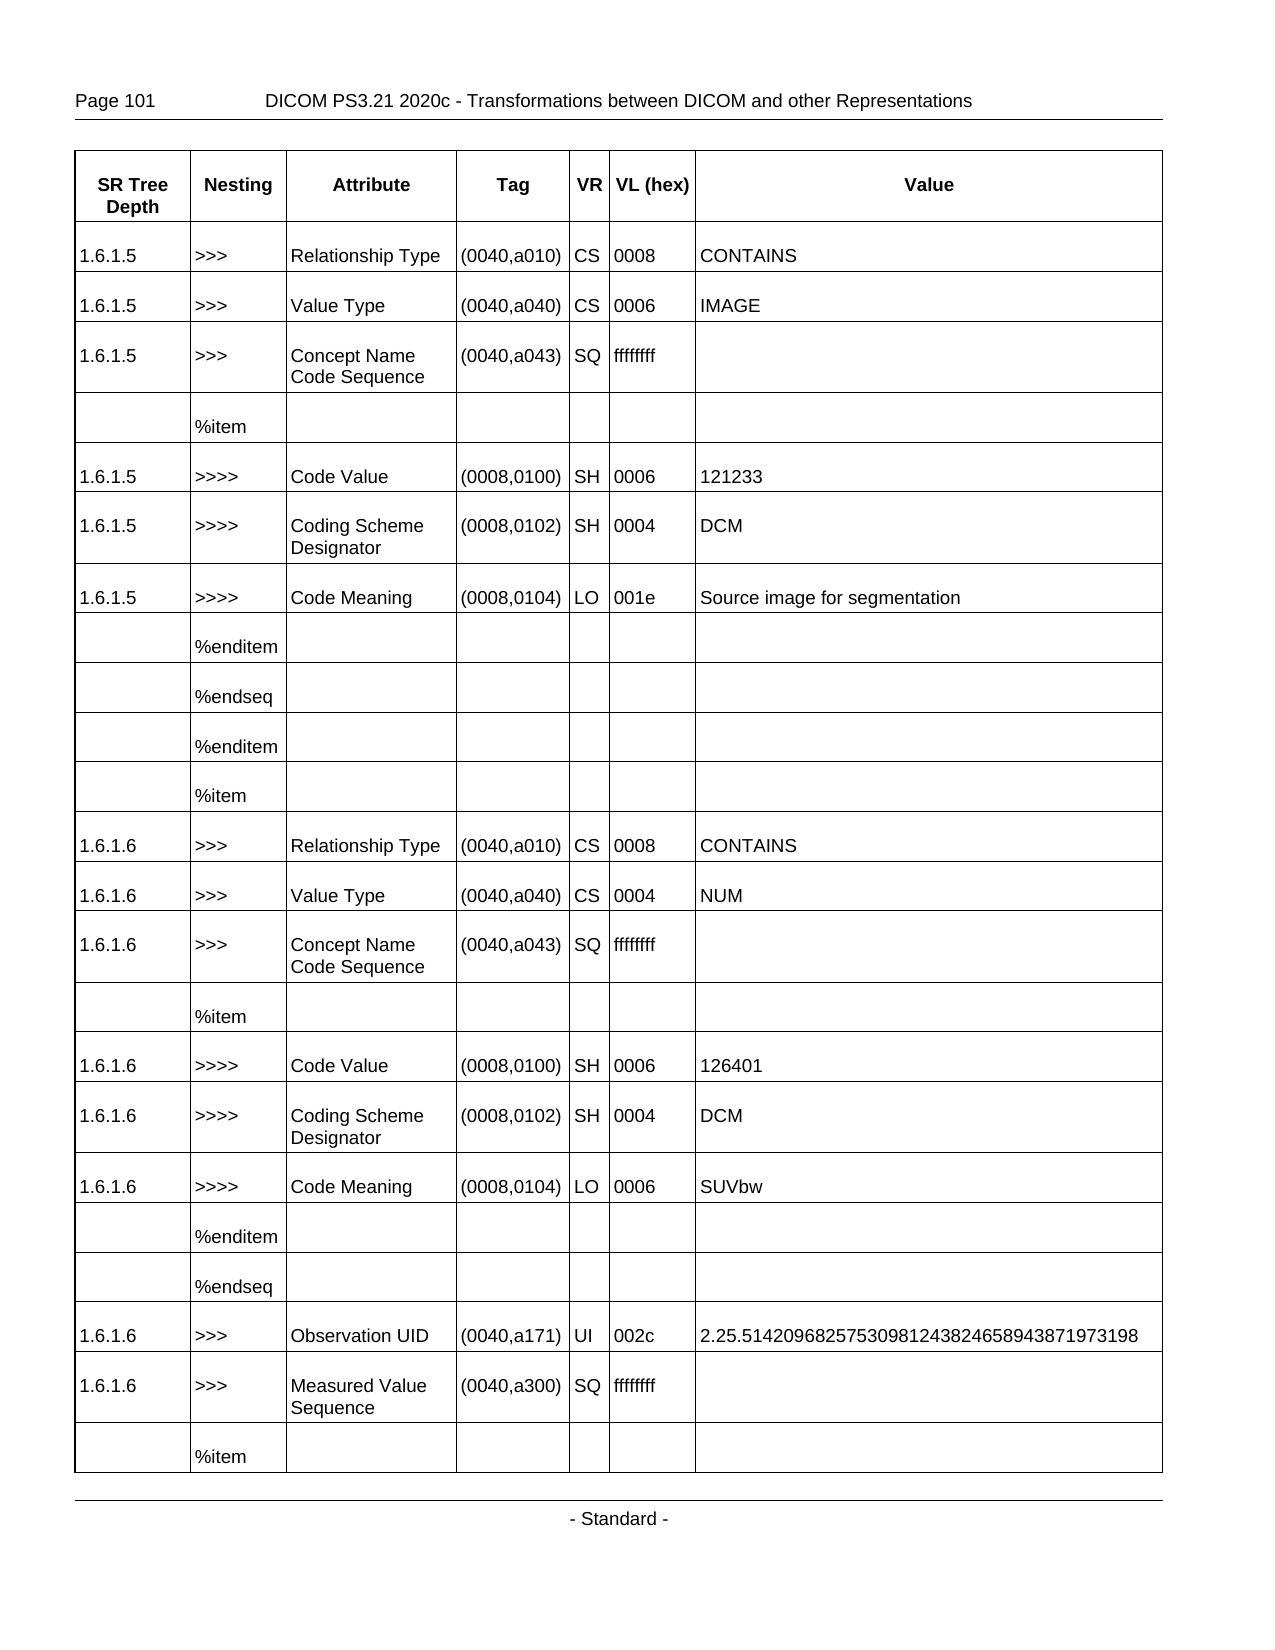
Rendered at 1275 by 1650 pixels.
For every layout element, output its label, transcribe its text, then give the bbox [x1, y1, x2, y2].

table_cell [570, 1253, 609, 1301]
table_cell [696, 911, 1162, 982]
table_cell >>> [191, 812, 286, 861]
table_cell (0008,0102) [457, 492, 569, 562]
table_cell CONTAINS [696, 222, 1162, 271]
table_cell %item [191, 1423, 286, 1472]
table_cell [696, 1352, 1162, 1422]
table_cell (0008,0100) [457, 1032, 569, 1081]
table_cell [76, 393, 190, 442]
table_cell (0040,a040) [457, 272, 569, 321]
table_cell ffffffff [610, 322, 695, 392]
table_cell 0004 [610, 1082, 695, 1152]
table_cell %enditem [191, 1203, 286, 1252]
table_cell Concept Name Code Sequence [287, 911, 456, 982]
table_cell LO [570, 1153, 609, 1202]
table_cell [610, 1203, 695, 1252]
table_cell >>> [191, 272, 286, 321]
table_cell [570, 663, 609, 712]
table_cell SQ [570, 322, 609, 392]
table_cell 1.6.1.5 [76, 492, 190, 562]
table_cell Source image for segmentation [696, 564, 1162, 612]
table_cell >>>> [191, 1032, 286, 1081]
table_cell 0006 [610, 1153, 695, 1202]
table_cell 1.6.1.6 [76, 1153, 190, 1202]
table_cell Coding Scheme Designator [287, 1082, 456, 1152]
table_cell %item [191, 762, 286, 811]
table_cell [696, 762, 1162, 811]
table_cell [570, 1423, 609, 1472]
table_cell %item [191, 983, 286, 1031]
table_cell SQ [570, 911, 609, 982]
table_cell [457, 613, 569, 662]
table_cell [570, 613, 609, 662]
table_cell [287, 983, 456, 1031]
table_cell (0040,a010) [457, 812, 569, 861]
table_cell [696, 613, 1162, 662]
table_cell 2.25.51420968257530981243824658943871973198 [696, 1302, 1162, 1351]
table_cell Concept Name Code Sequence [287, 322, 456, 392]
table_cell [76, 663, 190, 712]
table_cell Value Type [287, 862, 456, 910]
table_cell (0008,0102) [457, 1082, 569, 1152]
table_cell [457, 713, 569, 761]
table_cell [457, 762, 569, 811]
table_cell [287, 613, 456, 662]
table_cell 1.6.1.5 [76, 322, 190, 392]
table_cell UI [570, 1302, 609, 1351]
table_cell SH [570, 492, 609, 562]
table_cell 1.6.1.6 [76, 1082, 190, 1152]
table_cell [457, 393, 569, 442]
table_cell ffffffff [610, 1352, 695, 1422]
table_cell ffffffff [610, 911, 695, 982]
table_cell %enditem [191, 713, 286, 761]
table_cell >>> [191, 222, 286, 271]
table_cell [76, 1203, 190, 1252]
table_cell [696, 713, 1162, 761]
table_cell 0008 [610, 222, 695, 271]
table_cell CS [570, 222, 609, 271]
table_cell 0004 [610, 862, 695, 910]
table_cell [457, 1203, 569, 1252]
table_cell [570, 393, 609, 442]
table_cell [76, 613, 190, 662]
table_cell DCM [696, 1082, 1162, 1152]
table_cell >>>> [191, 492, 286, 562]
table_cell (0040,a040) [457, 862, 569, 910]
table_cell [610, 983, 695, 1031]
table_cell Code Value [287, 1032, 456, 1081]
table_cell %enditem [191, 613, 286, 662]
table_cell [457, 983, 569, 1031]
table_cell [610, 393, 695, 442]
table_cell Relationship Type [287, 222, 456, 271]
table_cell (0008,0104) [457, 564, 569, 612]
table_cell >>> [191, 862, 286, 910]
table_cell %item [191, 393, 286, 442]
table_cell [76, 713, 190, 761]
table_cell CS [570, 862, 609, 910]
table_cell >>>> [191, 564, 286, 612]
table_cell %endseq [191, 1253, 286, 1301]
table_cell 1.6.1.6 [76, 862, 190, 910]
table_header VR [570, 151, 609, 221]
table_cell 0006 [610, 443, 695, 491]
table_cell [610, 613, 695, 662]
table_cell [287, 762, 456, 811]
table_cell 0006 [610, 1032, 695, 1081]
table_cell SH [570, 1032, 609, 1081]
table_cell >>> [191, 1302, 286, 1351]
table_cell >>>> [191, 443, 286, 491]
table_cell 1.6.1.5 [76, 443, 190, 491]
table_cell [610, 663, 695, 712]
table_cell [287, 393, 456, 442]
table_cell (0040,a171) [457, 1302, 569, 1351]
table_cell [610, 713, 695, 761]
table_cell [457, 1253, 569, 1301]
table_header Nesting [191, 151, 286, 221]
table_header SR Tree Depth [76, 151, 190, 221]
table_cell NUM [696, 862, 1162, 910]
table_cell [696, 322, 1162, 392]
table_cell CS [570, 812, 609, 861]
table_cell [76, 1253, 190, 1301]
table_cell DCM [696, 492, 1162, 562]
table_cell [696, 983, 1162, 1031]
table_cell Observation UID [287, 1302, 456, 1351]
table_cell 1.6.1.6 [76, 911, 190, 982]
table_cell (0040,a043) [457, 322, 569, 392]
table_cell (0040,a300) [457, 1352, 569, 1422]
table_cell Coding Scheme Designator [287, 492, 456, 562]
table_cell [76, 983, 190, 1031]
table_cell [696, 393, 1162, 442]
table_cell CONTAINS [696, 812, 1162, 861]
table_cell LO [570, 564, 609, 612]
table_cell CS [570, 272, 609, 321]
table_cell 1.6.1.6 [76, 1032, 190, 1081]
table_cell (0008,0100) [457, 443, 569, 491]
table_cell Measured Value Sequence [287, 1352, 456, 1422]
table_cell Code Meaning [287, 564, 456, 612]
table_cell [287, 1203, 456, 1252]
table_cell 001e [610, 564, 695, 612]
table_cell [610, 1253, 695, 1301]
table_cell 121233 [696, 443, 1162, 491]
table_cell >>>> [191, 1153, 286, 1202]
table_cell [696, 1203, 1162, 1252]
table_cell [287, 713, 456, 761]
table_cell >>> [191, 1352, 286, 1422]
table_cell 0008 [610, 812, 695, 861]
table_cell [696, 663, 1162, 712]
table_cell Code Value [287, 443, 456, 491]
table_cell 1.6.1.6 [76, 1302, 190, 1351]
table_cell 1.6.1.5 [76, 222, 190, 271]
table_cell (0008,0104) [457, 1153, 569, 1202]
table_header Value [696, 151, 1162, 221]
table_cell [287, 1423, 456, 1472]
table_cell [287, 663, 456, 712]
table_cell [610, 762, 695, 811]
table_cell (0040,a010) [457, 222, 569, 271]
table_cell Code Meaning [287, 1153, 456, 1202]
table_cell Value Type [287, 272, 456, 321]
table_cell [457, 1423, 569, 1472]
table_cell SQ [570, 1352, 609, 1422]
table_cell SH [570, 443, 609, 491]
table_cell 1.6.1.6 [76, 812, 190, 861]
table_cell >>> [191, 911, 286, 982]
table_cell 1.6.1.5 [76, 272, 190, 321]
table_cell 1.6.1.6 [76, 1352, 190, 1422]
table_cell >>> [191, 322, 286, 392]
table_cell %endseq [191, 663, 286, 712]
table_cell [287, 1253, 456, 1301]
table_cell Relationship Type [287, 812, 456, 861]
table_cell [610, 1423, 695, 1472]
table_cell [76, 762, 190, 811]
table_header VL (hex) [610, 151, 695, 221]
table_cell [570, 983, 609, 1031]
table_cell [76, 1423, 190, 1472]
table_cell SH [570, 1082, 609, 1152]
table_cell (0040,a043) [457, 911, 569, 982]
table_cell [696, 1253, 1162, 1301]
table_cell [570, 713, 609, 761]
table_cell [457, 663, 569, 712]
table_cell [570, 1203, 609, 1252]
table_cell 0006 [610, 272, 695, 321]
table_cell 1.6.1.5 [76, 564, 190, 612]
table_cell [570, 762, 609, 811]
table_cell SUVbw [696, 1153, 1162, 1202]
table_header Tag [457, 151, 569, 221]
table_cell >>>> [191, 1082, 286, 1152]
table_cell [696, 1423, 1162, 1472]
table_cell 002c [610, 1302, 695, 1351]
table_cell 126401 [696, 1032, 1162, 1081]
table_cell IMAGE [696, 272, 1162, 321]
table_header Attribute [287, 151, 456, 221]
table_cell 0004 [610, 492, 695, 562]
